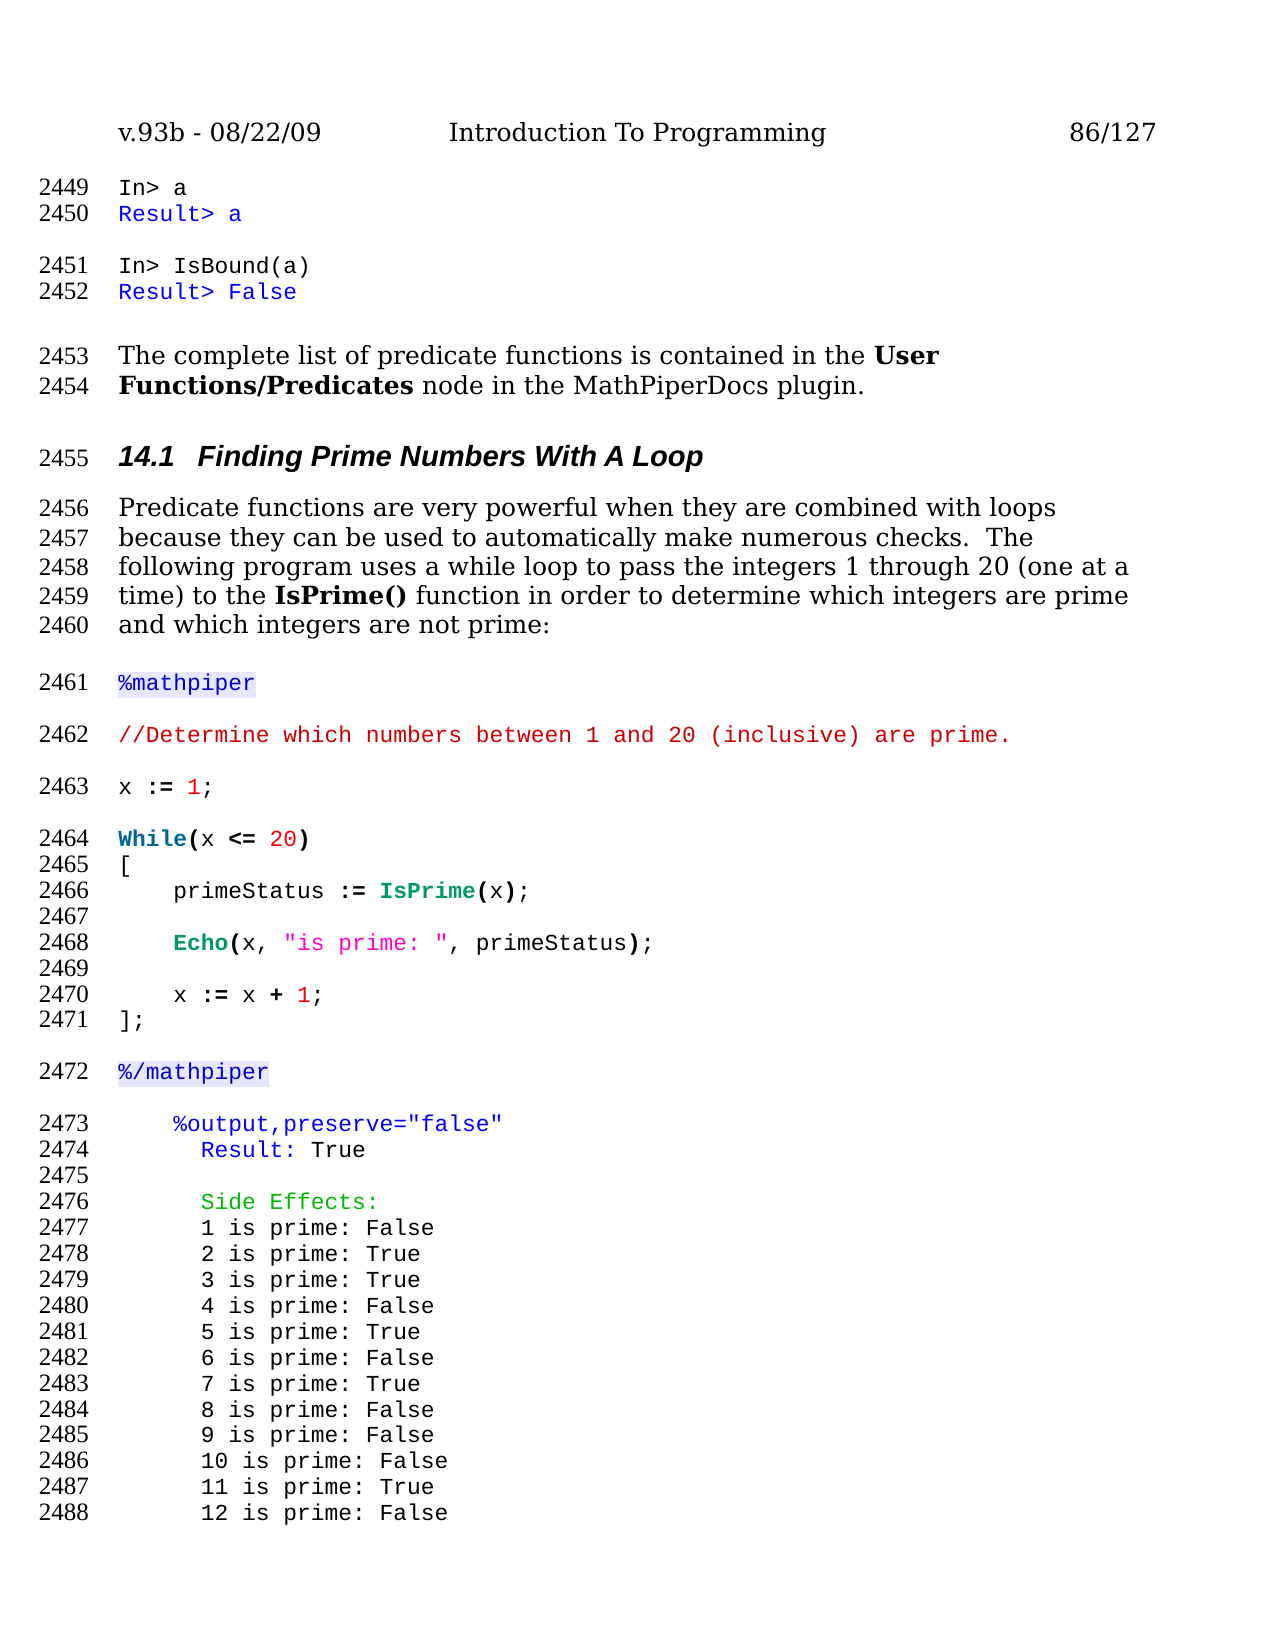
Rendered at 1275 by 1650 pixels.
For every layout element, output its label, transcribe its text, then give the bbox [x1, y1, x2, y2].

text 3 is prime: True [118, 1268, 1157, 1294]
text 10 is prime: False [118, 1450, 1157, 1476]
text [ [118, 853, 1157, 879]
text Result: True [118, 1138, 1157, 1164]
subtitle Finding Prime Numbers With A Loop [118, 439, 1157, 473]
text Predicate functions are very powerful when they are combined with loops because they can be used to automatically make numerous checks. The following program uses a while loop to pass the integers 1 through 20 (one at a time) to the IsPrime() function in order to determine which integers are prime and which integers are not prime: [118, 494, 1157, 640]
text 12 is prime: False [118, 1502, 1157, 1528]
text 4 is prime: False [118, 1294, 1157, 1320]
text The complete list of predicate functions is contained in the User Functions/Predicates node in the MathPiperDocs plugin. [118, 341, 1157, 400]
text Result> a [118, 203, 1157, 229]
text 5 is prime: True [118, 1320, 1157, 1346]
text %mathpiper [118, 672, 1157, 698]
text Side Effects: [118, 1190, 1157, 1216]
text x := 1; [118, 775, 1157, 801]
text 8 is prime: False [118, 1398, 1157, 1424]
text x := x + 1; [118, 983, 1157, 1009]
text ]; [118, 1009, 1157, 1035]
text %/mathpiper [118, 1061, 1157, 1087]
text 1 is prime: False [118, 1216, 1157, 1242]
text 2 is prime: True [118, 1242, 1157, 1268]
text 9 is prime: False [118, 1424, 1157, 1450]
text Result> False [118, 281, 1157, 306]
text Echo(x, "is prime: ", primeStatus); [118, 931, 1157, 957]
text 7 is prime: True [118, 1372, 1157, 1398]
text primeStatus := IsPrime(x); [118, 879, 1157, 905]
text %output,preserve="false" [118, 1113, 1157, 1138]
text //Determine which numbers between 1 and 20 (inclusive) are prime. [118, 723, 1157, 749]
text While(x <= 20) [118, 827, 1157, 853]
text 6 is prime: False [118, 1346, 1157, 1372]
text In> IsBound(a) [118, 254, 1157, 281]
text 11 is prime: True [118, 1476, 1157, 1502]
text In> a [118, 177, 1157, 203]
